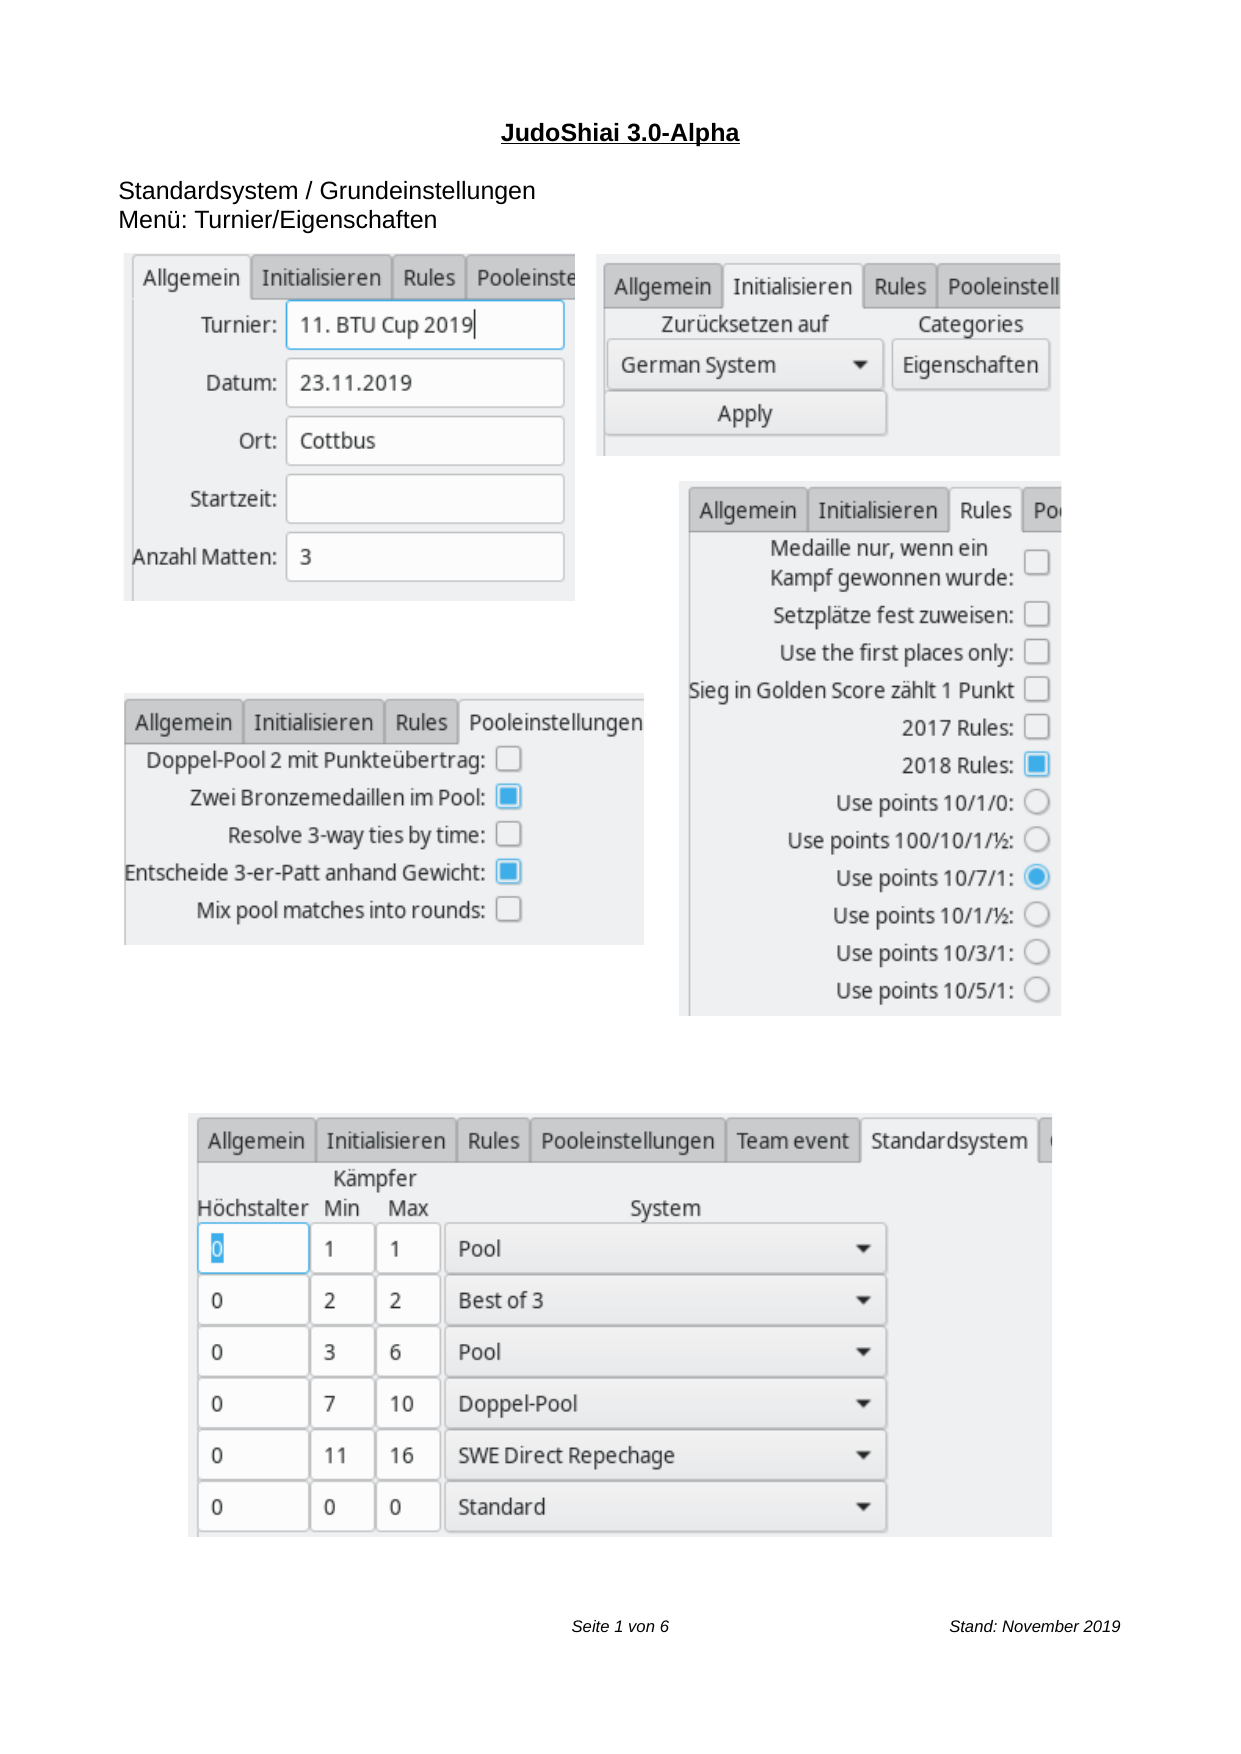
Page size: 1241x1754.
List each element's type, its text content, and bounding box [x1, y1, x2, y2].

picture [678, 481, 1062, 1016]
text Menü: Turnier/Eigenschaften [118, 205, 1122, 234]
picture [123, 693, 644, 945]
picture [123, 253, 575, 601]
picture [596, 254, 1061, 456]
picture [188, 1113, 1053, 1537]
text Standardsystem / Grundeinstellungen [118, 176, 1122, 205]
